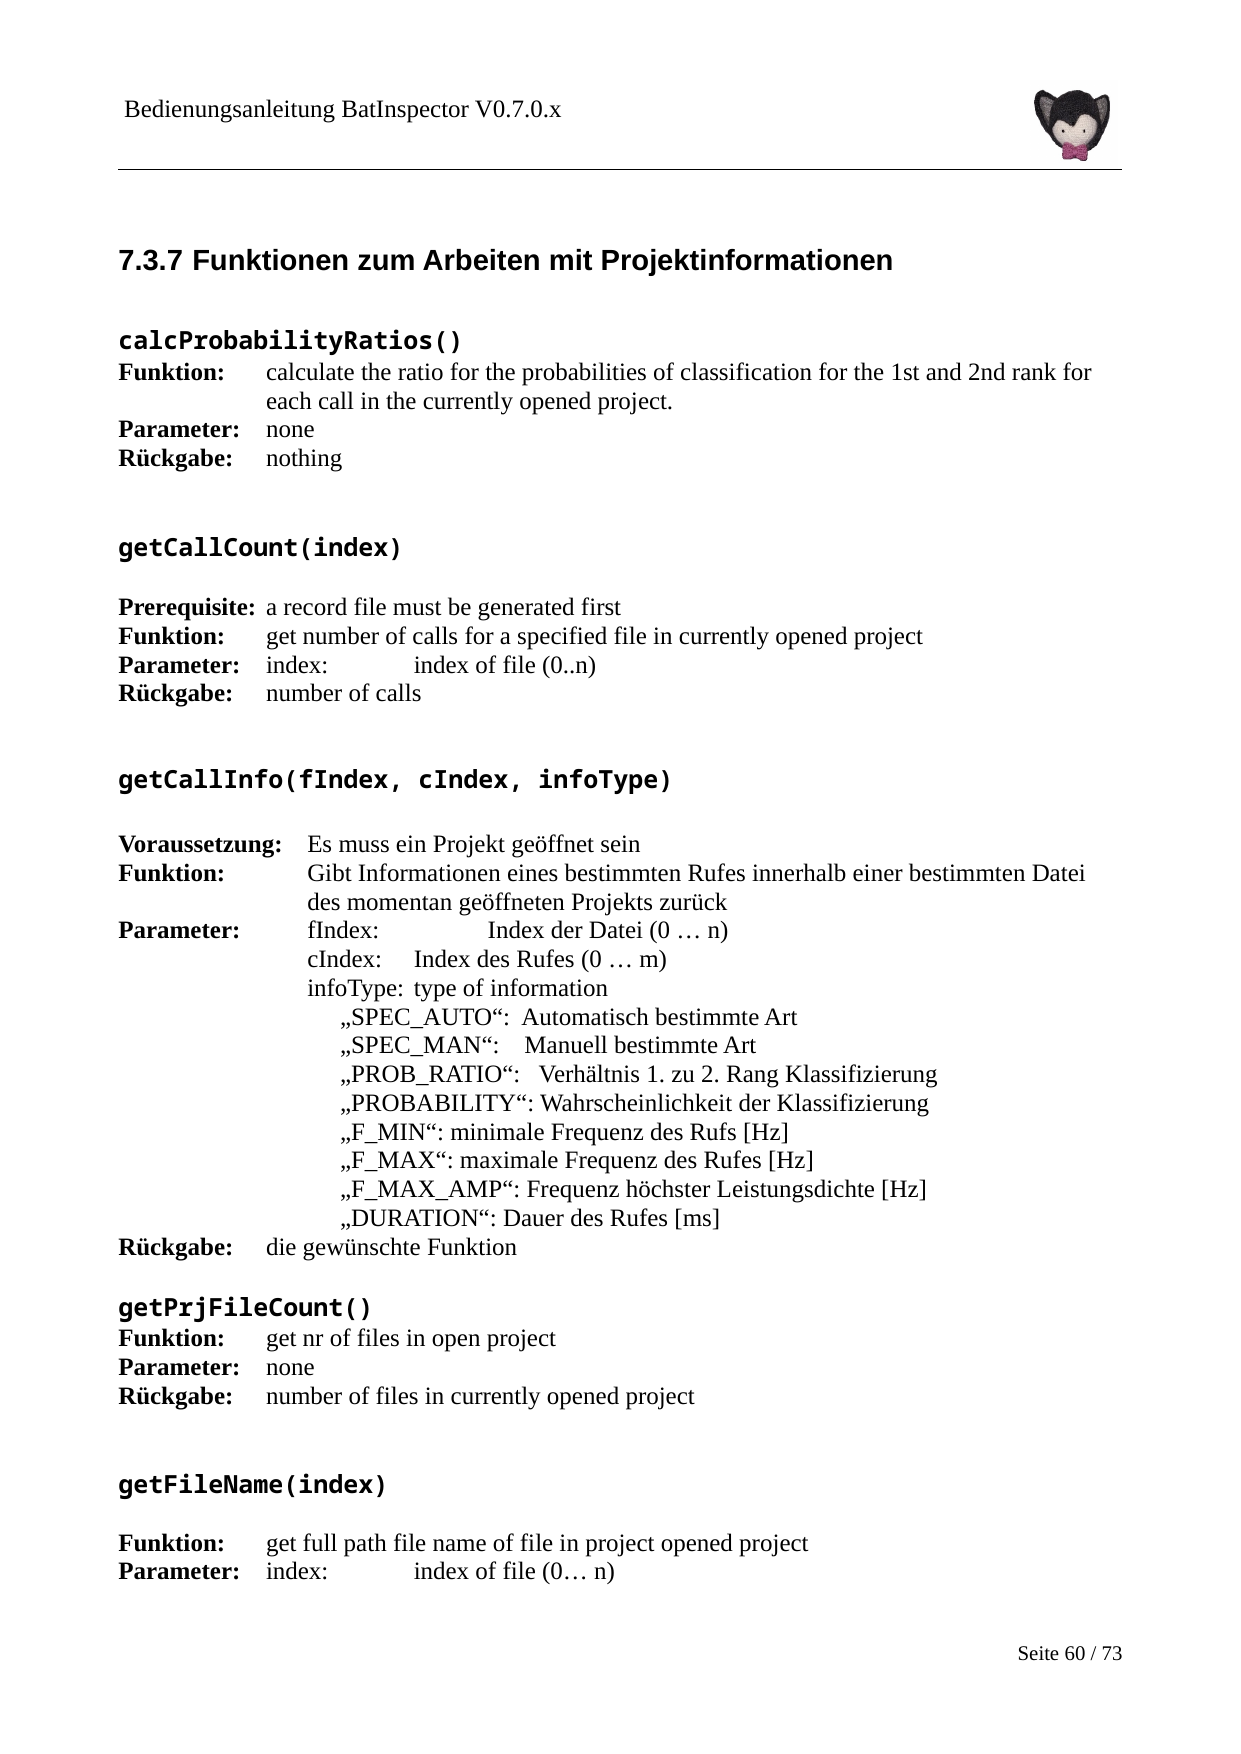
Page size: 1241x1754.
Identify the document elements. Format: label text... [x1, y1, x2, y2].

text calcProbabilityRatios() [118, 323, 1122, 357]
text Parameter: none Rückgabe: nothing [118, 414, 1122, 472]
text Rückgabe: number of calls [118, 678, 1122, 707]
text Parameter: index: index of file (0..n) [118, 650, 1122, 678]
text Parameter: fIndex: Index der Datei (0 … n) cIndex: Index des Rufes (0 … m) infoType: type of information „SPEC_AUTO“: Automatisch bestimmte Art „SPEC_MAN“: Manuell bestimmte Art „PROB_RATIO“: Verhältnis 1. zu 2. Rang Klassifizierung „PROBABILITY“: Wahrscheinlichkeit der Klassifizierung „F_MIN“: minimale Frequenz des Rufs [Hz] „F_MAX“: maximale Frequenz des Rufes [Hz] „F_MAX_AMP“: Frequenz höchster Leistungsdichte [Hz] „DURATION“: Dauer des Rufes [ms] [118, 916, 1122, 1232]
text Funktion: Gibt Informationen eines bestimmten Rufes innerhalb einer bestimmten Datei des momentan geöffneten Projekts zurück [118, 858, 1122, 916]
text Voraussetzung: Es muss ein Projekt geöffnet sein [118, 829, 1122, 858]
text Rückgabe: die gewünschte Funktion [118, 1232, 1122, 1261]
text getCallInfo(fIndex, cIndex, infoType) [118, 761, 1122, 795]
text Funktion: get full path file name of file in project opened project [118, 1528, 1122, 1556]
text Prerequisite: a record file must be generated first [118, 592, 1122, 621]
subtitle Funktionen zum Arbeiten mit Projektinformationen [118, 243, 1122, 276]
text Funktion: get number of calls for a specified file in currently opened project [118, 621, 1122, 650]
text getPrjFileCount() [118, 1289, 1122, 1323]
text Funktion: calculate the ratio for the probabilities of classification for the 1st and 2nd rank for each call in the currently opened project. [118, 357, 1122, 414]
text getFileName(index) [118, 1467, 1122, 1501]
picture [1030, 80, 1119, 169]
text Parameter: index: index of file (0… n) [118, 1556, 1122, 1585]
text Parameter: none Rückgabe: number of files in currently opened project [118, 1352, 1122, 1410]
text getCallCount(index) [118, 529, 1122, 563]
text Funktion: get nr of files in open project [118, 1323, 1122, 1352]
